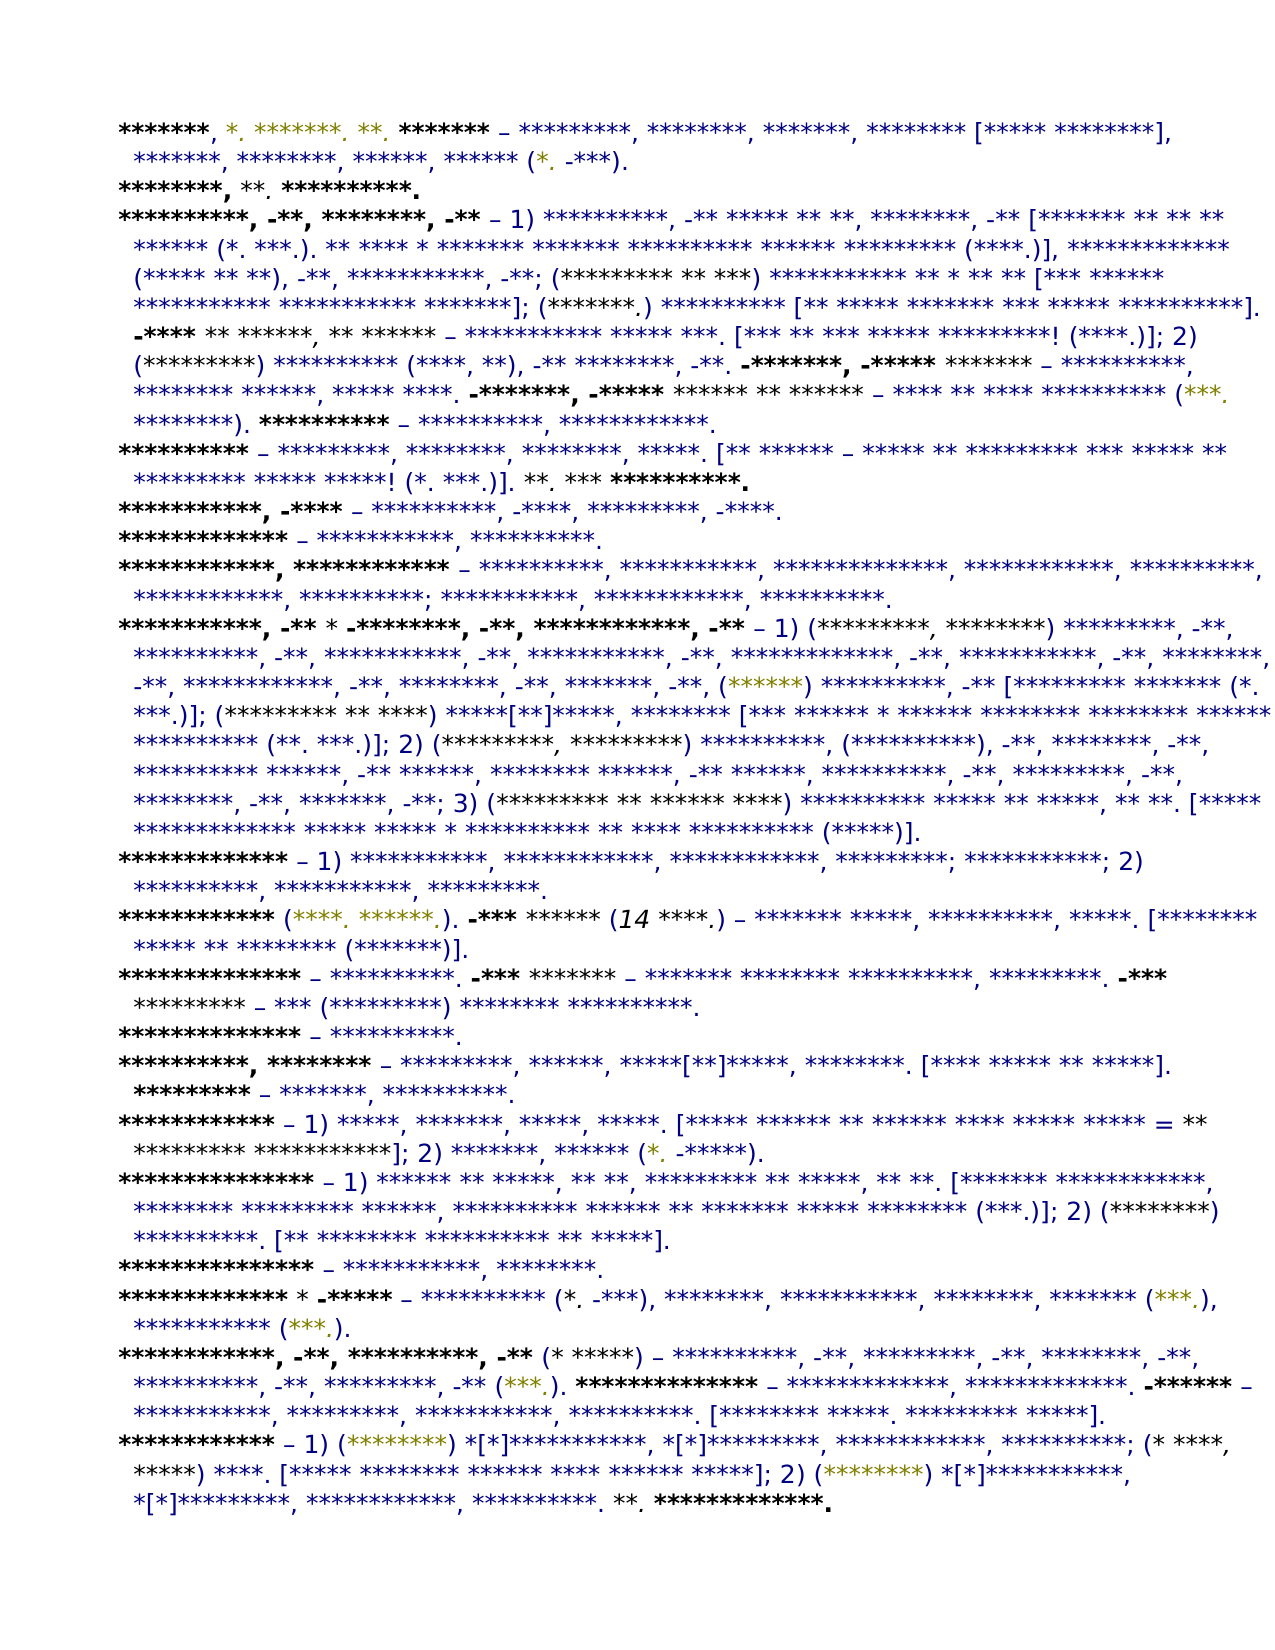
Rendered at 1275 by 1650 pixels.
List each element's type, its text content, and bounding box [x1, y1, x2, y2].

text ************, -**, **********, -** (* *****) – **********, -**, *********, -**, ********, -**, **********, -**, *********, -** (***.). ************** – *************, *************. -****** – ***********, *********, ***********, **********. [******** *****. ********* *****]. [118, 1343, 1275, 1431]
text *******, *. *******. **. ******* – *********, ********, *******, ******** [***** ********], *******, ********, ******, ****** (*. -***). [118, 118, 1275, 176]
text ************* – 1) ***********, ************, ************, *********; ***********; 2) **********, ***********, *********. [118, 847, 1275, 906]
text ************* – ***********, **********. [118, 526, 1275, 556]
text ***********, -**** – **********, -****, *********, -****. [118, 497, 1275, 526]
text ************** – **********. [118, 1022, 1275, 1051]
text ************ (****. ******.). -*** ****** (14 ****.) – ******* *****, **********, *****. [******** ***** ** ******** (*******)]. [118, 906, 1275, 964]
text *************** – 1) ****** ** *****, ** **, ********* ** *****, ** **. [******* ************, ******** ********* ******, ********** ****** ** ******* ***** ******** (***.)]; 2) (********) **********. [** ******** ********** ** *****]. [118, 1168, 1275, 1256]
text ************ – 1) *****, *******, *****, *****. [***** ****** ** ****** **** ***** ***** = ** ********* ***********]; 2) *******, ****** (*. -*****). [118, 1110, 1275, 1168]
text ***********, -** * -********, -**, ************, -** – 1) (*********, ********) *********, -**, **********, -**, ***********, -**, ***********, -**, *************, -**, ***********, -**, ********, -**, ************, -**, ********, -**, *******, -**, (******) **********, -** [********* ******* (*. ***.)]; (********* ** ****) *****[**]*****, ******** [*** ****** * ****** ******** ******** ****** ********** (**. ***.)]; 2) (*********, *********) **********, (**********), -**, ********, -**, ********** ******, -** ******, ******** ******, -** ******, **********, -**, *********, -**, ********, -**, *******, -**; 3) (********* ** ****** ****) ********** ***** ** *****, ** **. [***** ************* ***** ***** * ********** ** **** ********** (*****)]. [118, 614, 1275, 847]
text ********, **. **********. [118, 176, 1275, 206]
text ************, ************ – **********, ***********, **************, ************, **********, ************, **********; ***********, ************, **********. [118, 556, 1275, 614]
text ********** – *********, ********, ********, *****. [** ****** – ***** ** ********* *** ***** ** ********* ***** *****! (*. ***.)]. **. *** **********. [118, 439, 1275, 497]
text ************ – 1) (********) *[*]***********, *[*]*********, ************, **********; (* ****, *****) ****. [***** ******** ****** **** ****** *****]; 2) (********) *[*]***********, *[*]*********, ************, **********. **. *************. [118, 1431, 1275, 1518]
text **********, ******** – *********, ******, *****[**]*****, ********. [**** ***** ** *****]. ********* – *******, **********. [118, 1051, 1275, 1110]
text ************* * -***** – ********** (*. -***), ********, ***********, ********, ******* (***.), *********** (***.). [118, 1285, 1275, 1343]
text *************** – ***********, ********. [118, 1256, 1275, 1285]
text ************** – **********. -*** ******* – ******* ******** **********, *********. -*** ********* – *** (*********) ******** **********. [118, 964, 1275, 1022]
text **********, -**, ********, -** – 1) **********, -** ***** ** **, ********, -** [******* ** ** ** ****** (*. ***.). ** **** * ******* ******* ********** ****** ********* (****.)], ************* (***** ** **), -**, ***********, -**; (********* ** ***) *********** ** * ** ** [*** ****** *********** *********** *******]; (*******.) ********** [** ***** ******* *** ***** **********]. -**** ** ******, ** ****** – *********** ***** ***. [*** ** *** ***** *********! (****.)]; 2) (*********) ********** (****, **), -** ********, -**. -*******, -***** ******* – **********, ******** ******, ***** ****. -*******, -***** ****** ** ****** – **** ** **** ********** (***. ********). ********** – **********, ************. [118, 206, 1275, 439]
